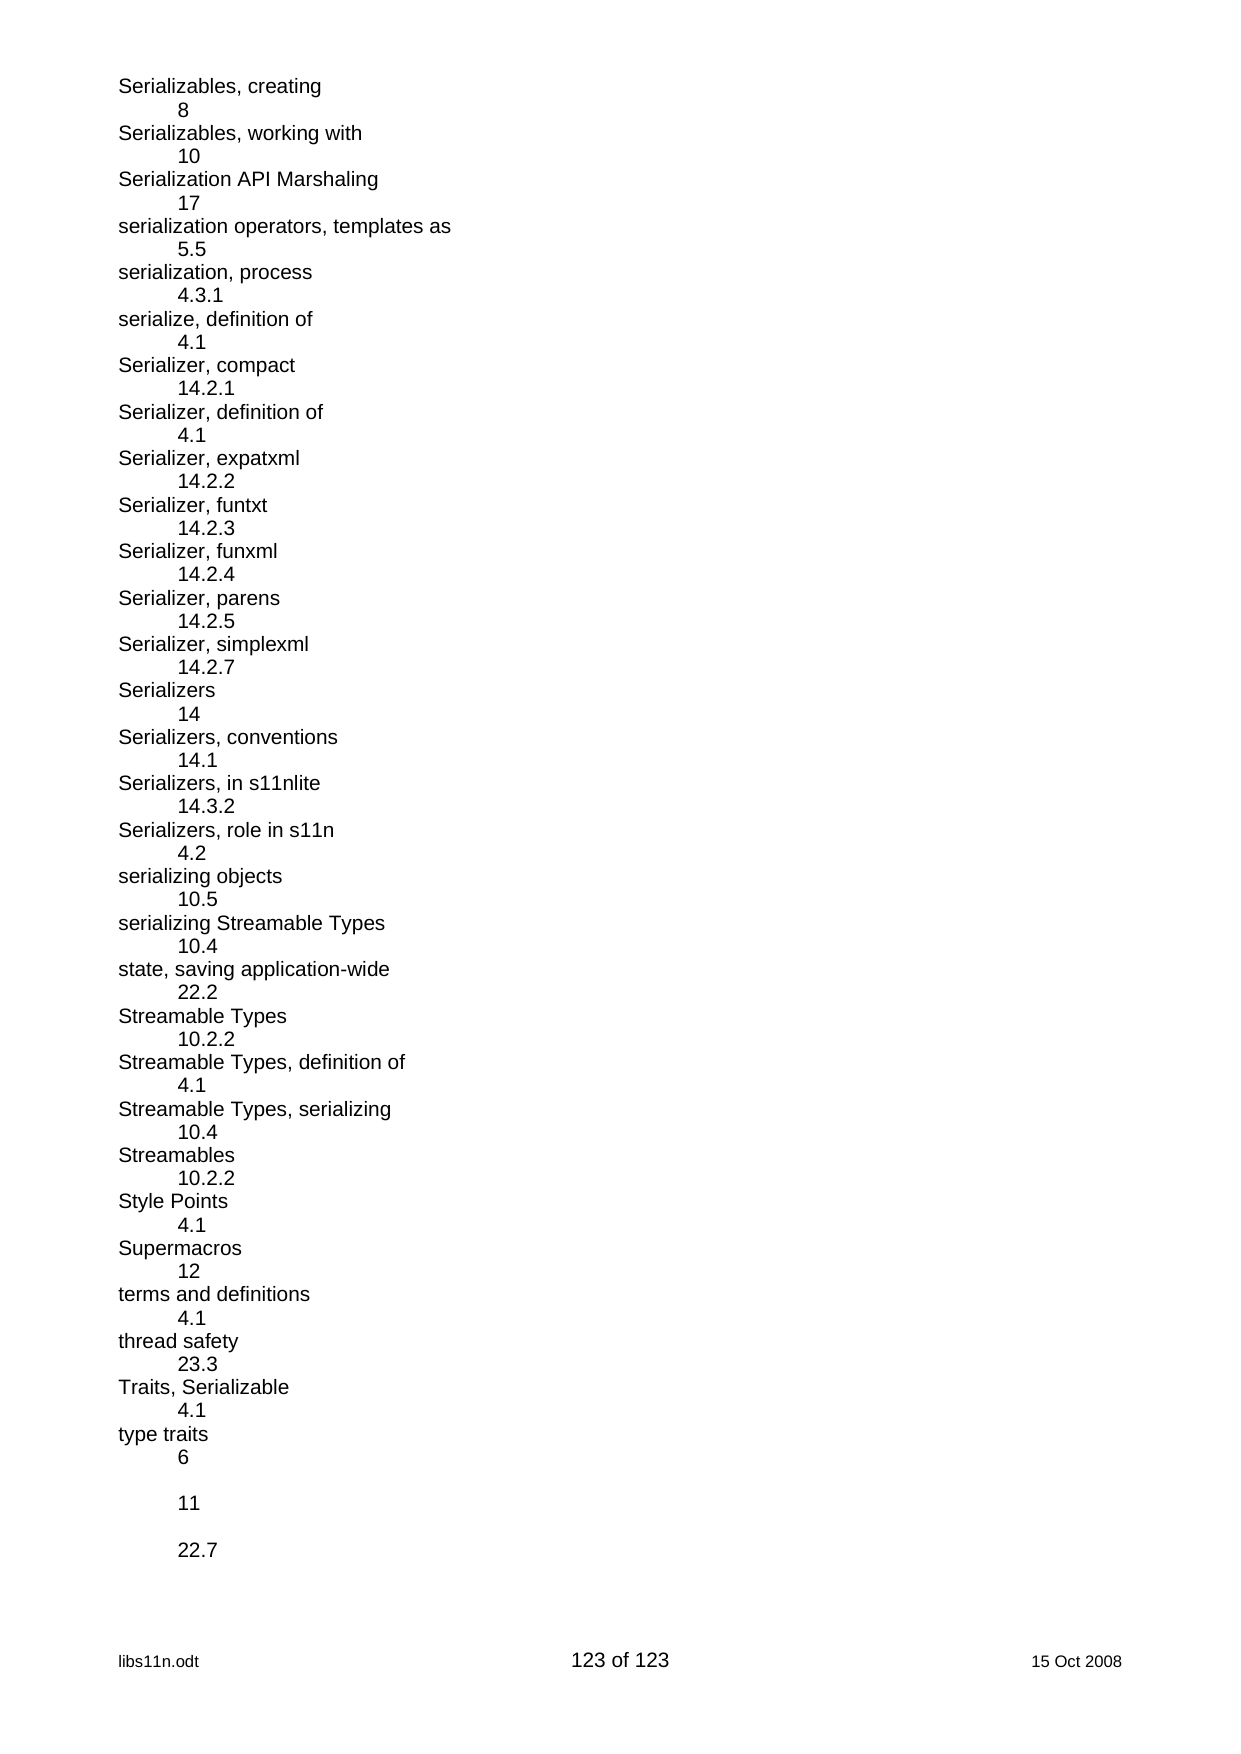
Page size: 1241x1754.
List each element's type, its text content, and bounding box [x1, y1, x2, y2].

subtitle Streamables [118, 1143, 1122, 1167]
subtitle Streamable Types, serializing [118, 1097, 1122, 1120]
subtitle thread safety [118, 1329, 1122, 1353]
subtitle Serializers, role in s11n [118, 818, 1122, 842]
list 14.2.3 [177, 516, 1122, 539]
list 23.3 [177, 1353, 1122, 1376]
list 22.2 [177, 981, 1122, 1004]
subtitle serializing Streamable Types [118, 911, 1122, 934]
list 4.2 [177, 842, 1122, 865]
list 10.2.2 [177, 1027, 1122, 1051]
list 4.3.1 [177, 284, 1122, 307]
list 22.7 [177, 1538, 1122, 1562]
list 11 [177, 1492, 1122, 1515]
subtitle Serializer, funxml [118, 539, 1122, 563]
subtitle Serializer, funtxt [118, 493, 1122, 516]
subtitle Serializers, conventions [118, 725, 1122, 749]
list 14.2.5 [177, 609, 1122, 632]
list 6 [177, 1446, 1122, 1469]
list 4.1 [177, 1074, 1122, 1097]
list 10.4 [177, 1120, 1122, 1143]
list 17 [177, 191, 1122, 214]
list 14.2.4 [177, 563, 1122, 586]
subtitle Serializer, simplexml [118, 632, 1122, 656]
list 12 [177, 1260, 1122, 1283]
subtitle serialize, definition of [118, 307, 1122, 331]
subtitle Serializer, expatxml [118, 447, 1122, 470]
list 4.1 [177, 423, 1122, 447]
subtitle Serializer, parens [118, 586, 1122, 609]
list 14.2.1 [177, 377, 1122, 400]
subtitle serialization, process [118, 261, 1122, 284]
subtitle terms and definitions [118, 1283, 1122, 1306]
list 4.1 [177, 1399, 1122, 1422]
subtitle Traits, Serializable [118, 1376, 1122, 1399]
list 4.1 [177, 1306, 1122, 1329]
subtitle Streamable Types [118, 1004, 1122, 1027]
subtitle type traits [118, 1422, 1122, 1446]
subtitle Serializer, compact [118, 354, 1122, 377]
list 10.5 [177, 888, 1122, 911]
subtitle Serializables, creating [118, 75, 1122, 98]
subtitle Serializers, in s11nlite [118, 772, 1122, 795]
subtitle Supermacros [118, 1236, 1122, 1260]
subtitle Style Points [118, 1190, 1122, 1213]
subtitle Serializers [118, 679, 1122, 702]
list 10 [177, 145, 1122, 168]
list 10.4 [177, 934, 1122, 958]
list 4.1 [177, 331, 1122, 354]
subtitle Serializables, working with [118, 121, 1122, 145]
subtitle state, saving application-wide [118, 958, 1122, 981]
subtitle Serializer, definition of [118, 400, 1122, 423]
list 14.2.2 [177, 470, 1122, 493]
list 14.3.2 [177, 795, 1122, 818]
subtitle Serialization API Marshaling [118, 168, 1122, 191]
subtitle serialization operators, templates as [118, 214, 1122, 238]
list 14.2.7 [177, 656, 1122, 679]
list 14 [177, 702, 1122, 725]
list 14.1 [177, 749, 1122, 772]
list 4.1 [177, 1213, 1122, 1236]
list 5.5 [177, 238, 1122, 261]
list 8 [177, 98, 1122, 121]
subtitle serializing objects [118, 865, 1122, 888]
list 10.2.2 [177, 1167, 1122, 1190]
subtitle Streamable Types, definition of [118, 1051, 1122, 1074]
